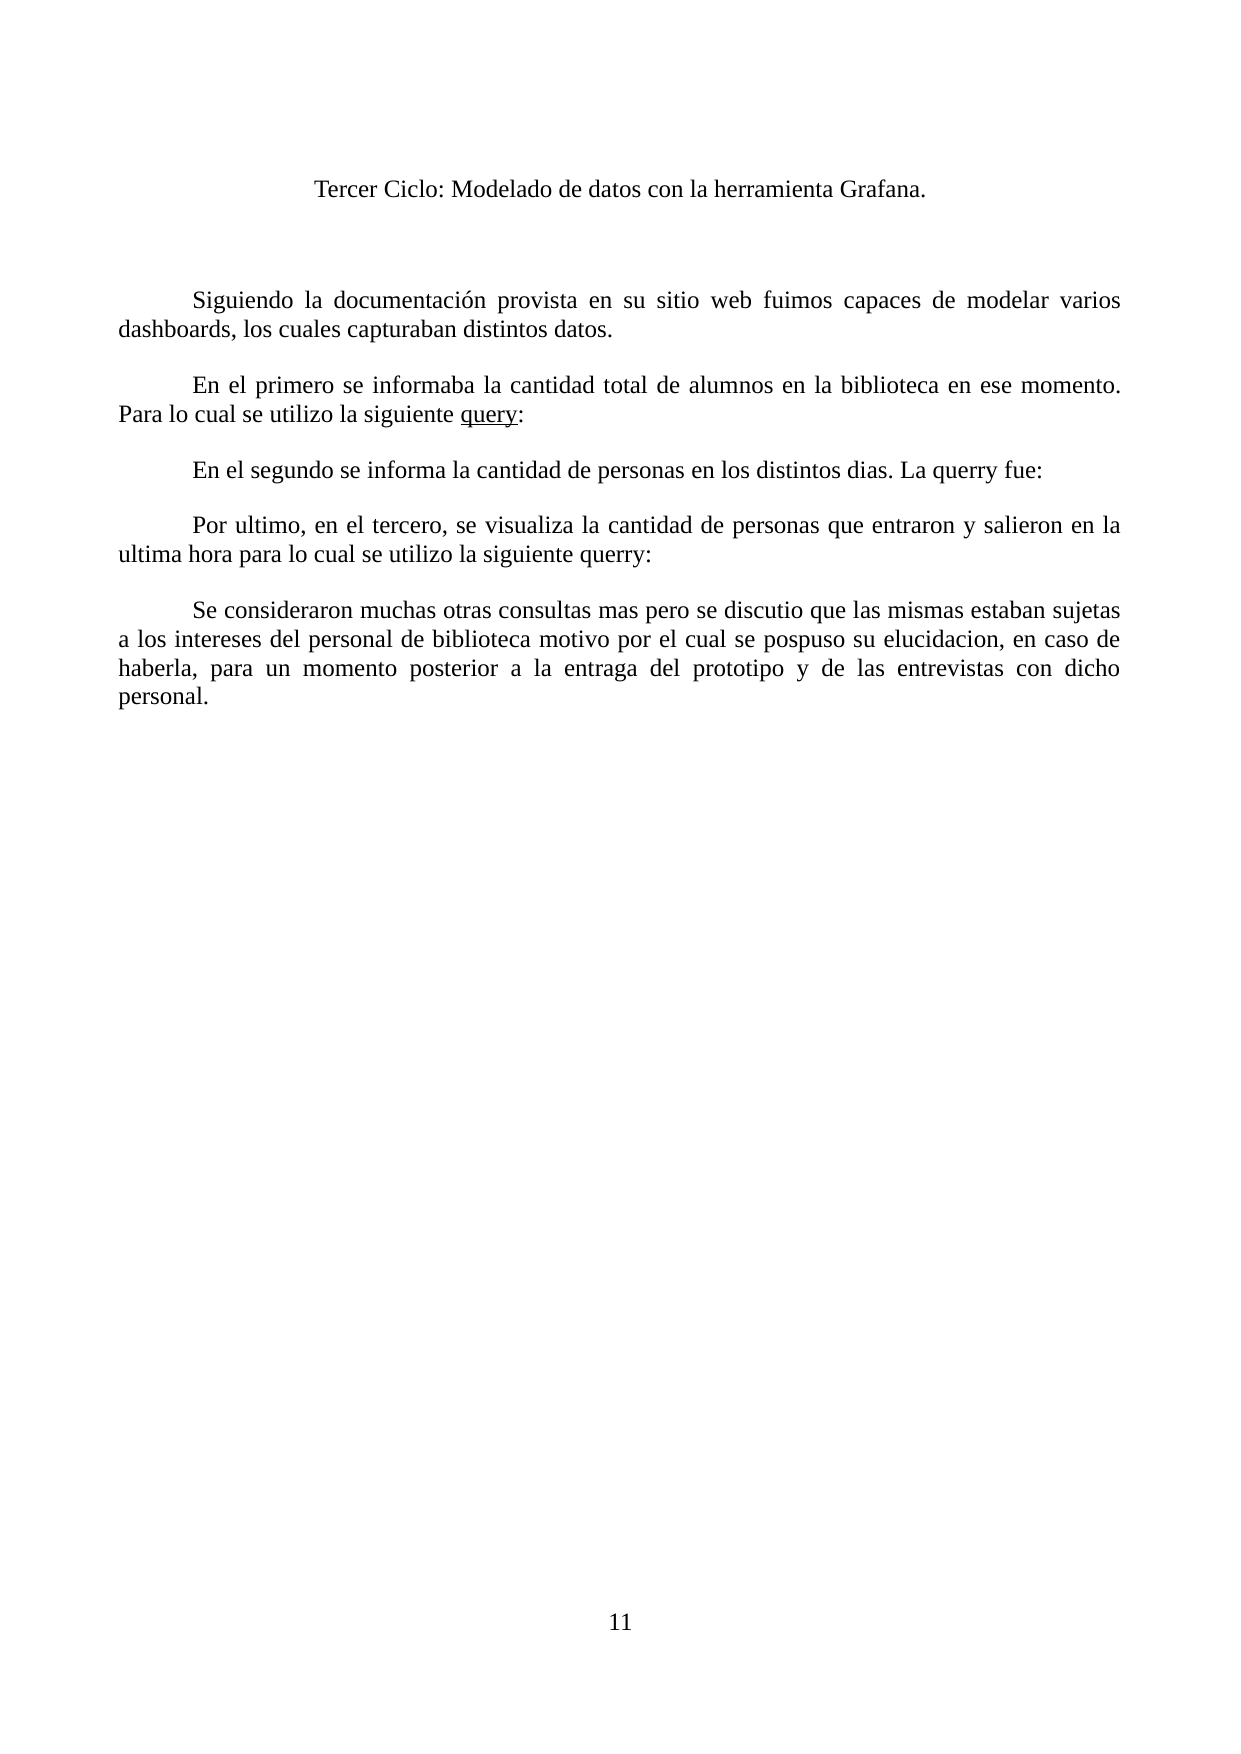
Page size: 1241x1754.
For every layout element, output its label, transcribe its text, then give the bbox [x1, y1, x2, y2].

text Tercer Ciclo: Modelado de datos con la herramienta Grafana. [118, 174, 1122, 203]
text En el primero se informaba la cantidad total de alumnos en la biblioteca en ese momento. Para lo cual se utilizo la siguiente query: [118, 370, 1122, 428]
text En el segundo se informa la cantidad de personas en los distintos dias. La querry fue: [118, 455, 1122, 483]
text Siguiendo la documentación provista en su sitio web fuimos capaces de modelar varios dashboards, los cuales capturaban distintos datos. [118, 286, 1122, 343]
text Por ultimo, en el tercero, se visualiza la cantidad de personas que entraron y salieron en la ultima hora para lo cual se utilizo la siguiente querry: [118, 511, 1122, 568]
text Se consideraron muchas otras consultas mas pero se discutio que las mismas estaban sujetas a los intereses del personal de biblioteca motivo por el cual se pospuso su elucidacion, en caso de haberla, para un momento posterior a la entraga del prototipo y de las entrevistas con dicho personal. [118, 595, 1122, 710]
